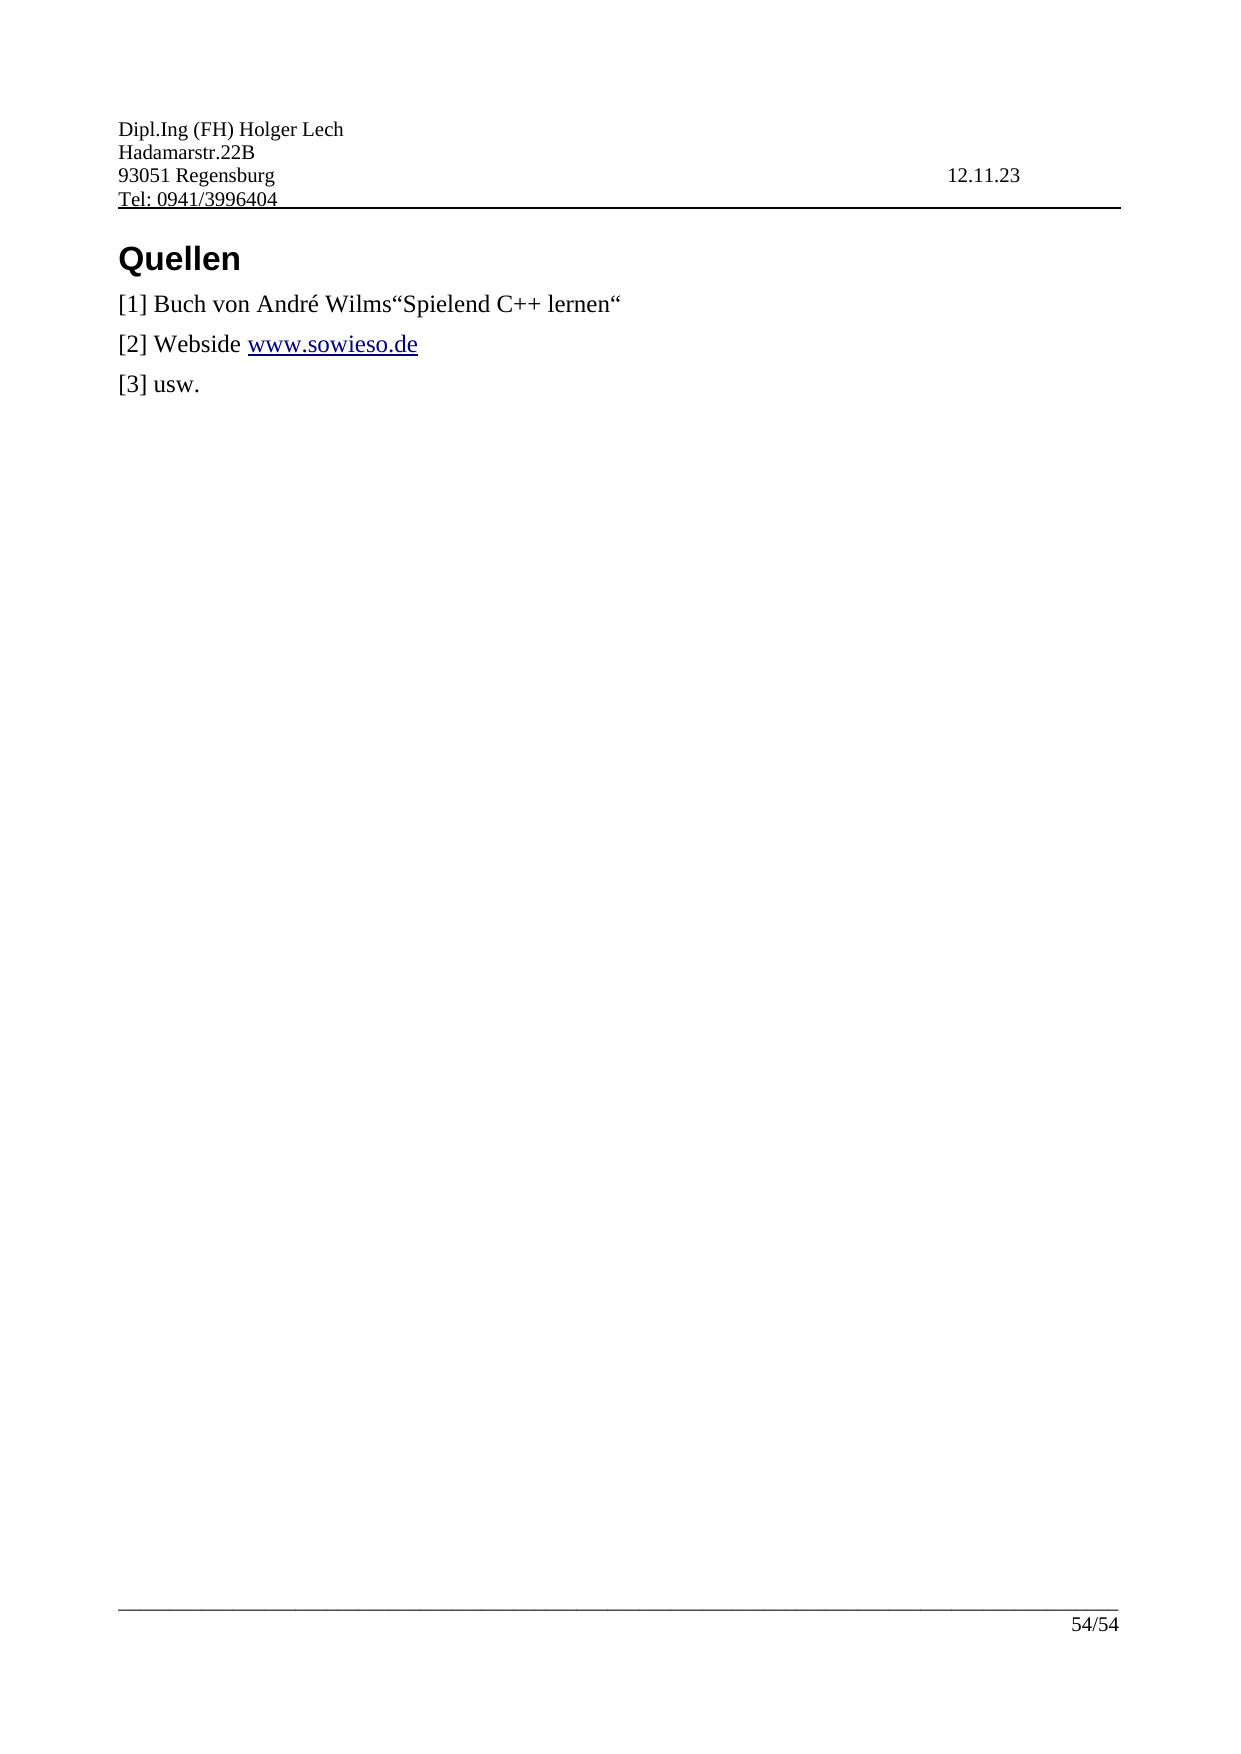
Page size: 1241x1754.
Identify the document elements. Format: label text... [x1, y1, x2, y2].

subtitle Quellen [118, 240, 1122, 278]
text [3] usw. [118, 371, 1122, 398]
text [2] Webside www.sowieso.de [118, 330, 1122, 358]
text [1] Buch von André Wilms“Spielend C++ lernen“ [118, 290, 1122, 318]
